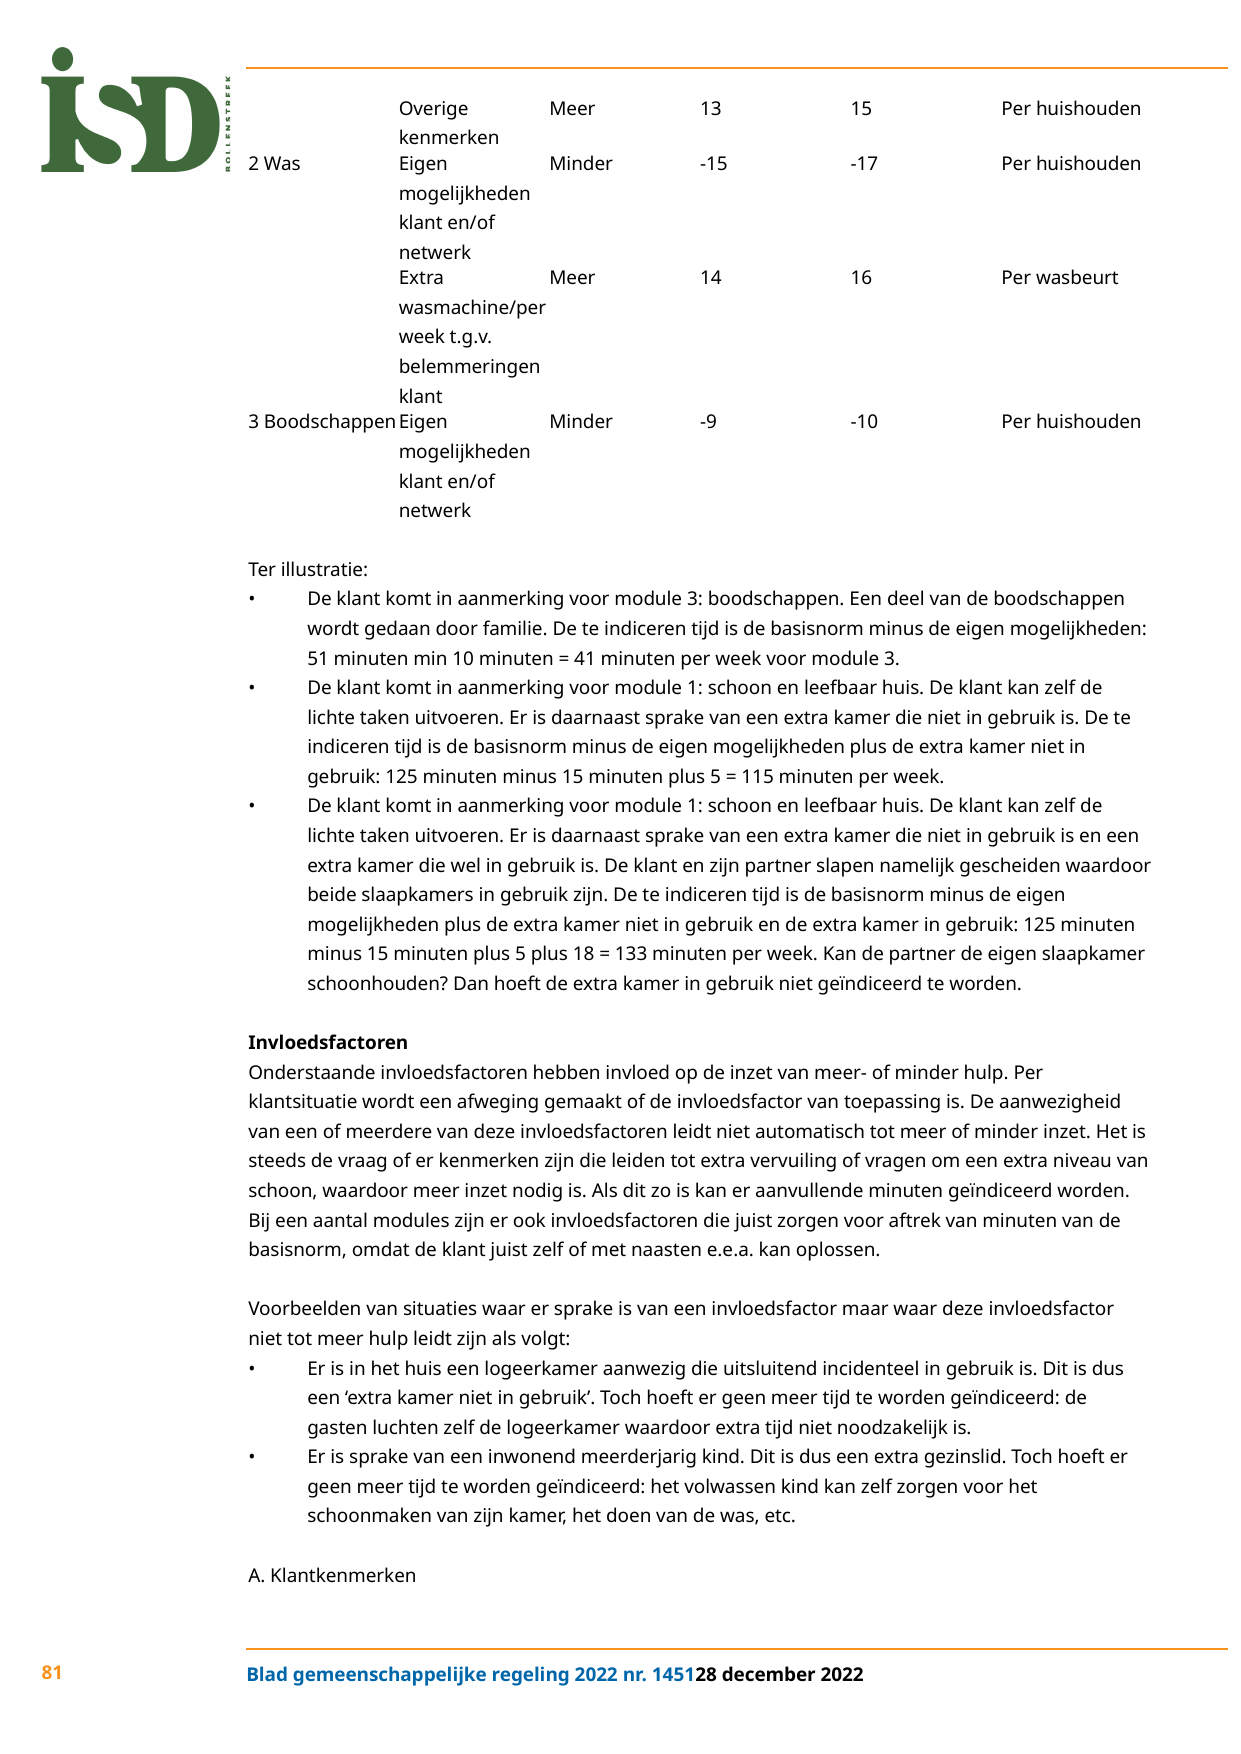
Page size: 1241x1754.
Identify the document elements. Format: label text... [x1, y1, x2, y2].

table_cell 16 [850, 265, 1001, 409]
table_cell -17 [850, 150, 1001, 264]
table_cell Per huishouden [1001, 95, 1152, 150]
table_cell Eigen mogelijkheden klant en/of netwerk [399, 409, 549, 523]
list De klant komt in aanmerking voor module 3: boodschappen. Een deel van de boodschappen wordt gedaan door familie. De te indiceren tijd is de basisnorm minus de eigen mogelijkheden: 51 minuten min 10 minuten = 41 minuten per week voor module 3. [248, 586, 1152, 670]
table_cell Meer [549, 95, 700, 150]
table_cell 13 [700, 95, 850, 150]
text A. Klantkenmerken [248, 1562, 1152, 1587]
table_cell -15 [700, 150, 850, 264]
list De klant komt in aanmerking voor module 1: schoon en leefbaar huis. De klant kan zelf de lichte taken uitvoeren. Er is daarnaast sprake van een extra kamer die niet in gebruik is. De te indiceren tijd is de basisnorm minus de eigen mogelijkheden plus de extra kamer niet in gebruik: 125 minuten minus 15 minuten plus 5 = 115 minuten per week. [248, 674, 1152, 789]
table_cell 3 Boodschappen [248, 409, 398, 523]
table_cell Per wasbeurt [1001, 265, 1152, 409]
table_cell 15 [850, 95, 1001, 150]
table_cell -10 [850, 409, 1001, 523]
text Ter illustratie: [248, 556, 1152, 582]
list De klant komt in aanmerking voor module 1: schoon en leefbaar huis. De klant kan zelf de lichte taken uitvoeren. Er is daarnaast sprake van een extra kamer die niet in gebruik is en een extra kamer die wel in gebruik is. De klant en zijn partner slapen namelijk gescheiden waardoor beide slaapkamers in gebruik zijn. De te indiceren tijd is de basisnorm minus de eigen mogelijkheden plus de extra kamer niet in gebruik en de extra kamer in gebruik: 125 minuten minus 15 minuten plus 5 plus 18 = 133 minuten per week. Kan de partner de eigen slaapkamer schoonhouden? Dan hoeft de extra kamer in gebruik niet geïndiceerd te worden. [248, 793, 1152, 996]
picture [41, 47, 231, 172]
table_cell Overige kenmerken [399, 95, 549, 150]
table_cell [248, 95, 398, 150]
text Voorbeelden van situaties waar er sprake is van een invloedsfactor maar waar deze invloedsfactor niet tot meer hulp leidt zijn als volgt: [248, 1296, 1152, 1351]
text Invloedsfactoren [248, 1029, 1152, 1055]
table_cell Meer [549, 265, 700, 409]
table_cell Eigen mogelijkheden klant en/of netwerk [399, 150, 549, 264]
table_cell Per huishouden [1001, 150, 1152, 264]
table_cell Extra wasmachine/per week t.g.v. belemmeringen klant [399, 265, 549, 409]
table_cell 2 Was [248, 150, 398, 409]
list Er is in het huis een logeerkamer aanwezig die uitsluitend incidenteel in gebruik is. Dit is dus een ‘extra kamer niet in gebruik’. Toch hoeft er geen meer tijd te worden geïndiceerd: de gasten luchten zelf de logeerkamer waardoor extra tijd niet noodzakelijk is. [248, 1355, 1152, 1439]
table_cell Per huishouden [1001, 409, 1152, 523]
table_cell Minder [549, 150, 700, 264]
table_cell -9 [700, 409, 850, 523]
text Onderstaande invloedsfactoren hebben invloed op de inzet van meer- of minder hulp. Per klantsituatie wordt een afweging gemaakt of de invloedsfactor van toepassing is. De aanwezigheid van een of meerdere van deze invloedsfactoren leidt niet automatisch tot meer of minder inzet. Het is steeds de vraag of er kenmerken zijn die leiden tot extra vervuiling of vragen om een extra niveau van schoon, waardoor meer inzet nodig is. Als dit zo is kan er aanvullende minuten geïndiceerd worden. Bij een aantal modules zijn er ook invloedsfactoren die juist zorgen voor aftrek van minuten van de basisnorm, omdat de klant juist zelf of met naasten e.e.a. kan oplossen. [248, 1059, 1152, 1262]
table_cell 14 [700, 265, 850, 409]
list Er is sprake van een inwonend meerderjarig kind. Dit is dus een extra gezinslid. Toch hoeft er geen meer tijd te worden geïndiceerd: het volwassen kind kan zelf zorgen voor het schoonmaken van zijn kamer, het doen van de was, etc. [248, 1443, 1152, 1528]
table_cell Minder [549, 409, 700, 523]
